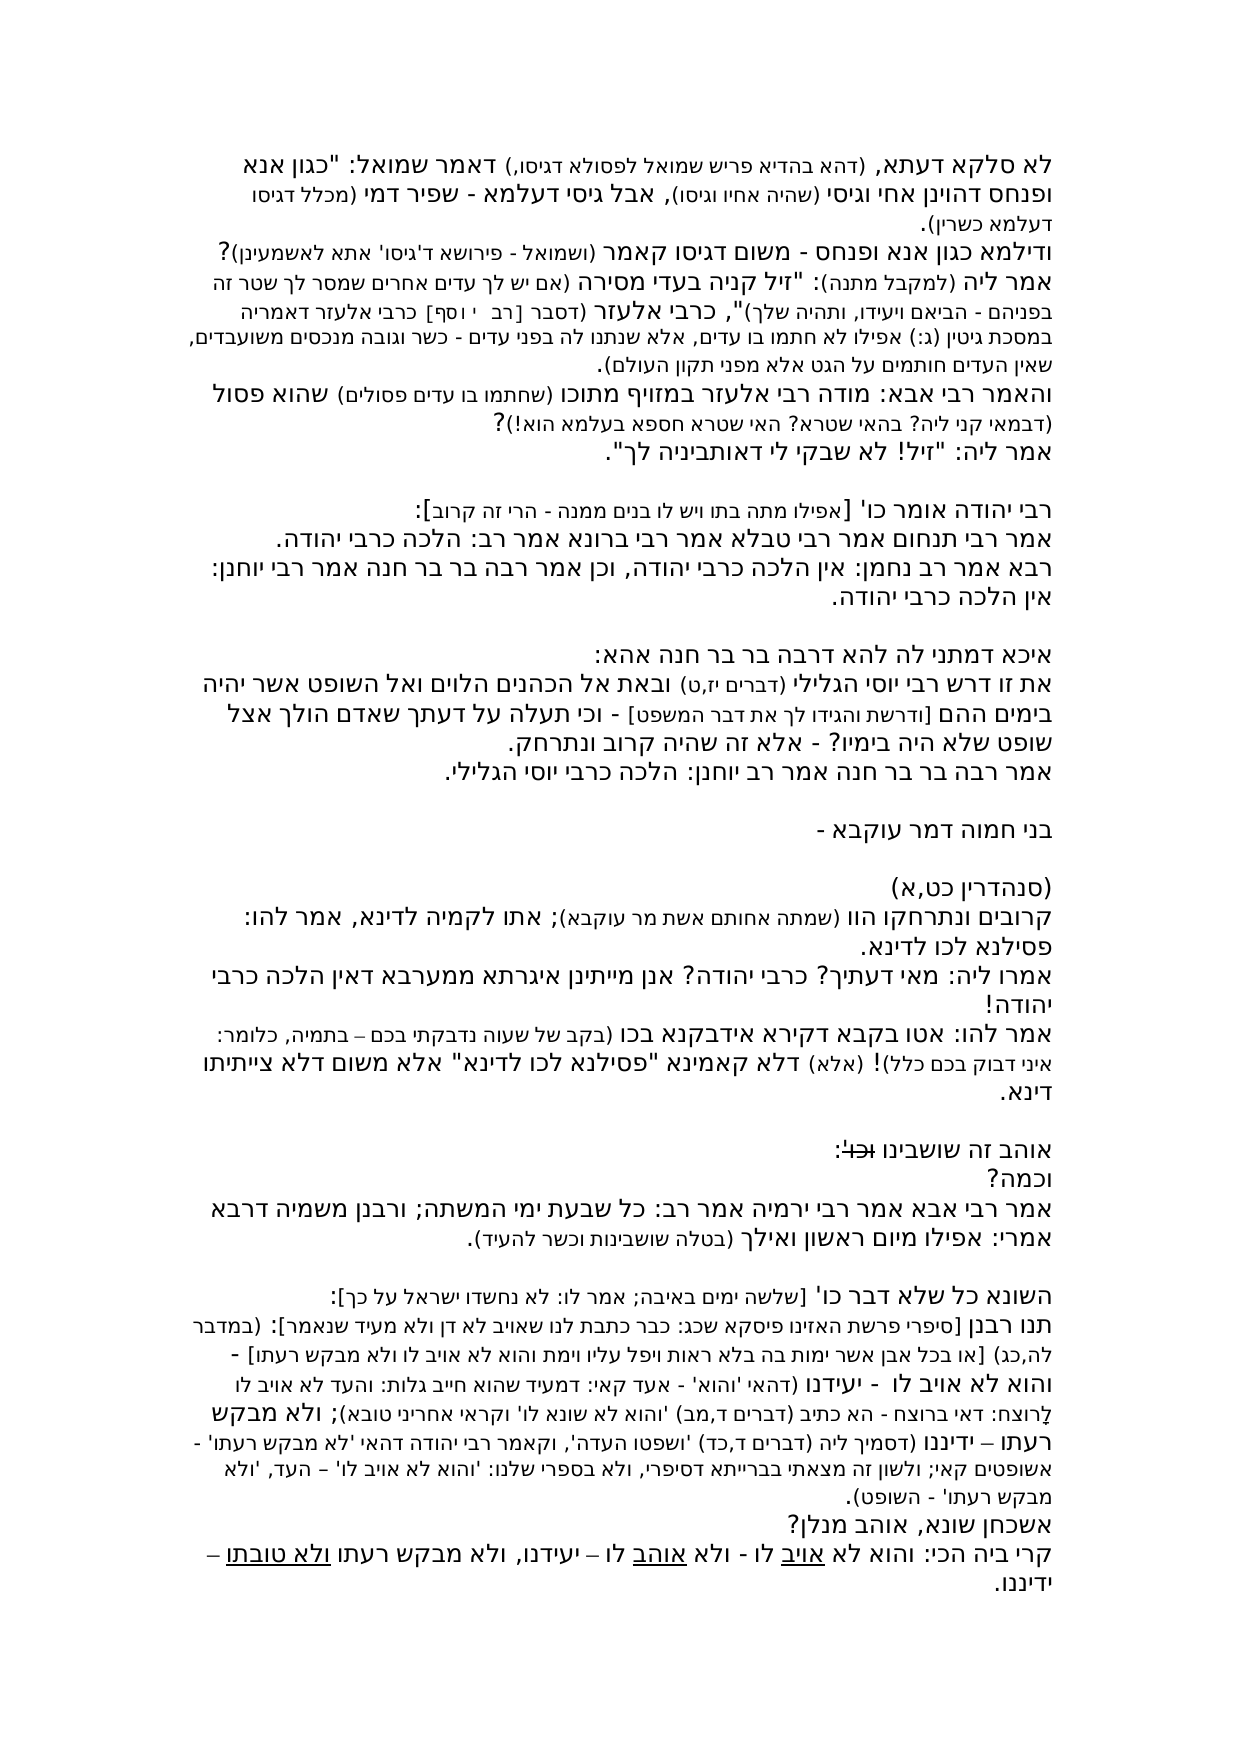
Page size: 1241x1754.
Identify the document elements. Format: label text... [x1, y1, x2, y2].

text אמר רבה בר בר חנה אמר רב יוחנן: הלכה כרבי יוסי הגלילי. [187, 757, 1053, 787]
text (סנהדרין כט,א) [187, 873, 1053, 902]
text אמר ליה: "זיל! לא שבקי לי דאותביניה לך". [187, 437, 1053, 466]
text אמר להו: אטו בקבא דקירא אידבקנא בכו (בקב של שעוה נדבקתי בכם – בתמיה, כלומר: איני דבוק בכם כלל)! (אלא) דלא קאמינא "פסילנא לכו לדינא" אלא משום דלא צייתיתו דינא. [187, 1019, 1053, 1107]
text וכמה? [187, 1165, 1053, 1194]
text קרובים ונתרחקו הוו (שמתה אחותם אשת מר עוקבא); אתו לקמיה לדינא, אמר להו: פסילנא לכו לדינא. [187, 902, 1053, 961]
text ודילמא כגון אנא ופנחס - משום דגיסו קאמר (ושמואל - פירושא ד'גיסו' אתא לאשמעינן)? [187, 238, 1053, 267]
text רבי יהודה אומר כו' [אפילו מתה בתו ויש לו בנים ממנה - הרי זה קרוב]: [187, 495, 1053, 524]
text אשכחן שונא, אוהב מנלן? [187, 1510, 1053, 1539]
text לא סלקא דעתא, (דהא בהדיא פריש שמואל לפסולא דגיסו,) דאמר שמואל: "כגון אנא ופנחס דהוינן אחי וגיסי (שהיה אחיו וגיסו), אבל גיסי דעלמא - שפיר דמי (מכלל דגיסו דעלמא כשרין). [187, 150, 1053, 238]
text בני חמוה דמר עוקבא - [187, 815, 1053, 844]
text קרי ביה הכי: והוא לא אויב לו - ולא אוהב לו – יעידנו, ולא מבקש רעתו ולא טובתו – ידיננו. [187, 1539, 1053, 1598]
text איכא דמתני לה להא דרבה בר בר חנה אהא: [187, 641, 1053, 670]
text והאמר רבי אבא: מודה רבי אלעזר במזויף מתוכו (שחתמו בו עדים פסולים) שהוא פסול (דבמאי קני ליה? בהאי שטרא? האי שטרא חספא בעלמא הוא!)? [187, 379, 1053, 437]
text אמרו ליה: מאי דעתיך? כרבי יהודה? אנן מייתינן איגרתא ממערבא דאין הלכה כרבי יהודה! [187, 961, 1053, 1019]
text תנו רבנן [סיפרי פרשת האזינו פיסקא שכג: כבר כתבת לנו שאויב לא דן ולא מעיד שנאמר]: (במדבר לה,כג) [או בכל אבן אשר ימות בה בלא ראות ויפל עליו וימת והוא לא אויב לו ולא מבקש רעתו] - והוא לא אויב לו - יעידנו (דהאי 'והוא' - אעד קאי: דמעיד שהוא חייב גלות: והעד לא אויב לו לָרוצח: דאי ברוצח - הא כתיב (דברים ד,מב) 'והוא לא שונא לו' וקראי אחריני טובא); ולא מבקש רעתו – ידיננו (דסמיך ליה (דברים ד,כד) 'ושפטו העדה', וקאמר רבי יהודה דהאי 'לא מבקש רעתו' - אשופטים קאי; ולשון זה מצאתי בברייתא דסיפרי, ולא בספרי שלנו: 'והוא לא אויב לו' – העד, 'ולא מבקש רעתו' - השופט). [187, 1310, 1053, 1510]
text השונא כל שלא דבר כו' [שלשה ימים באיבה; אמר לו: לא נחשדו ישראל על כך]: [187, 1281, 1053, 1310]
text רבא אמר רב נחמן: אין הלכה כרבי יהודה, וכן אמר רבה בר בר חנה אמר רבי יוחנן: אין הלכה כרבי יהודה. [187, 553, 1053, 612]
text אמר ליה (למקבל מתנה): "זיל קניה בעדי מסירה (אם יש לך עדים אחרים שמסר לך שטר זה בפניהם - הביאם ויעידו, ותהיה שלך)", כרבי אלעזר (דסבר [רב יוסף] כרבי אלעזר דאמריה במסכת גיטין (ג:) אפילו לא חתמו בו עדים, אלא שנתנו לה בפני עדים - כשר וגובה מנכסים משועבדים, שאין העדים חותמים על הגט אלא מפני תקון העולם). [187, 267, 1053, 379]
text את זו דרש רבי יוסי הגלילי (דברים יז,ט) ובאת אל הכהנים הלוים ואל השופט אשר יהיה בימים ההם [ודרשת והגידו לך את דבר המשפט] - וכי תעלה על דעתך שאדם הולך אצל שופט שלא היה בימיו? - אלא זה שהיה קרוב ונתרחק. [187, 670, 1053, 757]
text אמר רבי אבא אמר רבי ירמיה אמר רב: כל שבעת ימי המשתה; ורבנן משמיה דרבא אמרי: אפילו מיום ראשון ואילך (בטלה שושבינות וכשר להעיד). [187, 1194, 1053, 1252]
text אמר רבי תנחום אמר רבי טבלא אמר רבי ברונא אמר רב: הלכה כרבי יהודה. [187, 524, 1053, 553]
text אוהב זה שושבינו וכו': [187, 1136, 1053, 1165]
